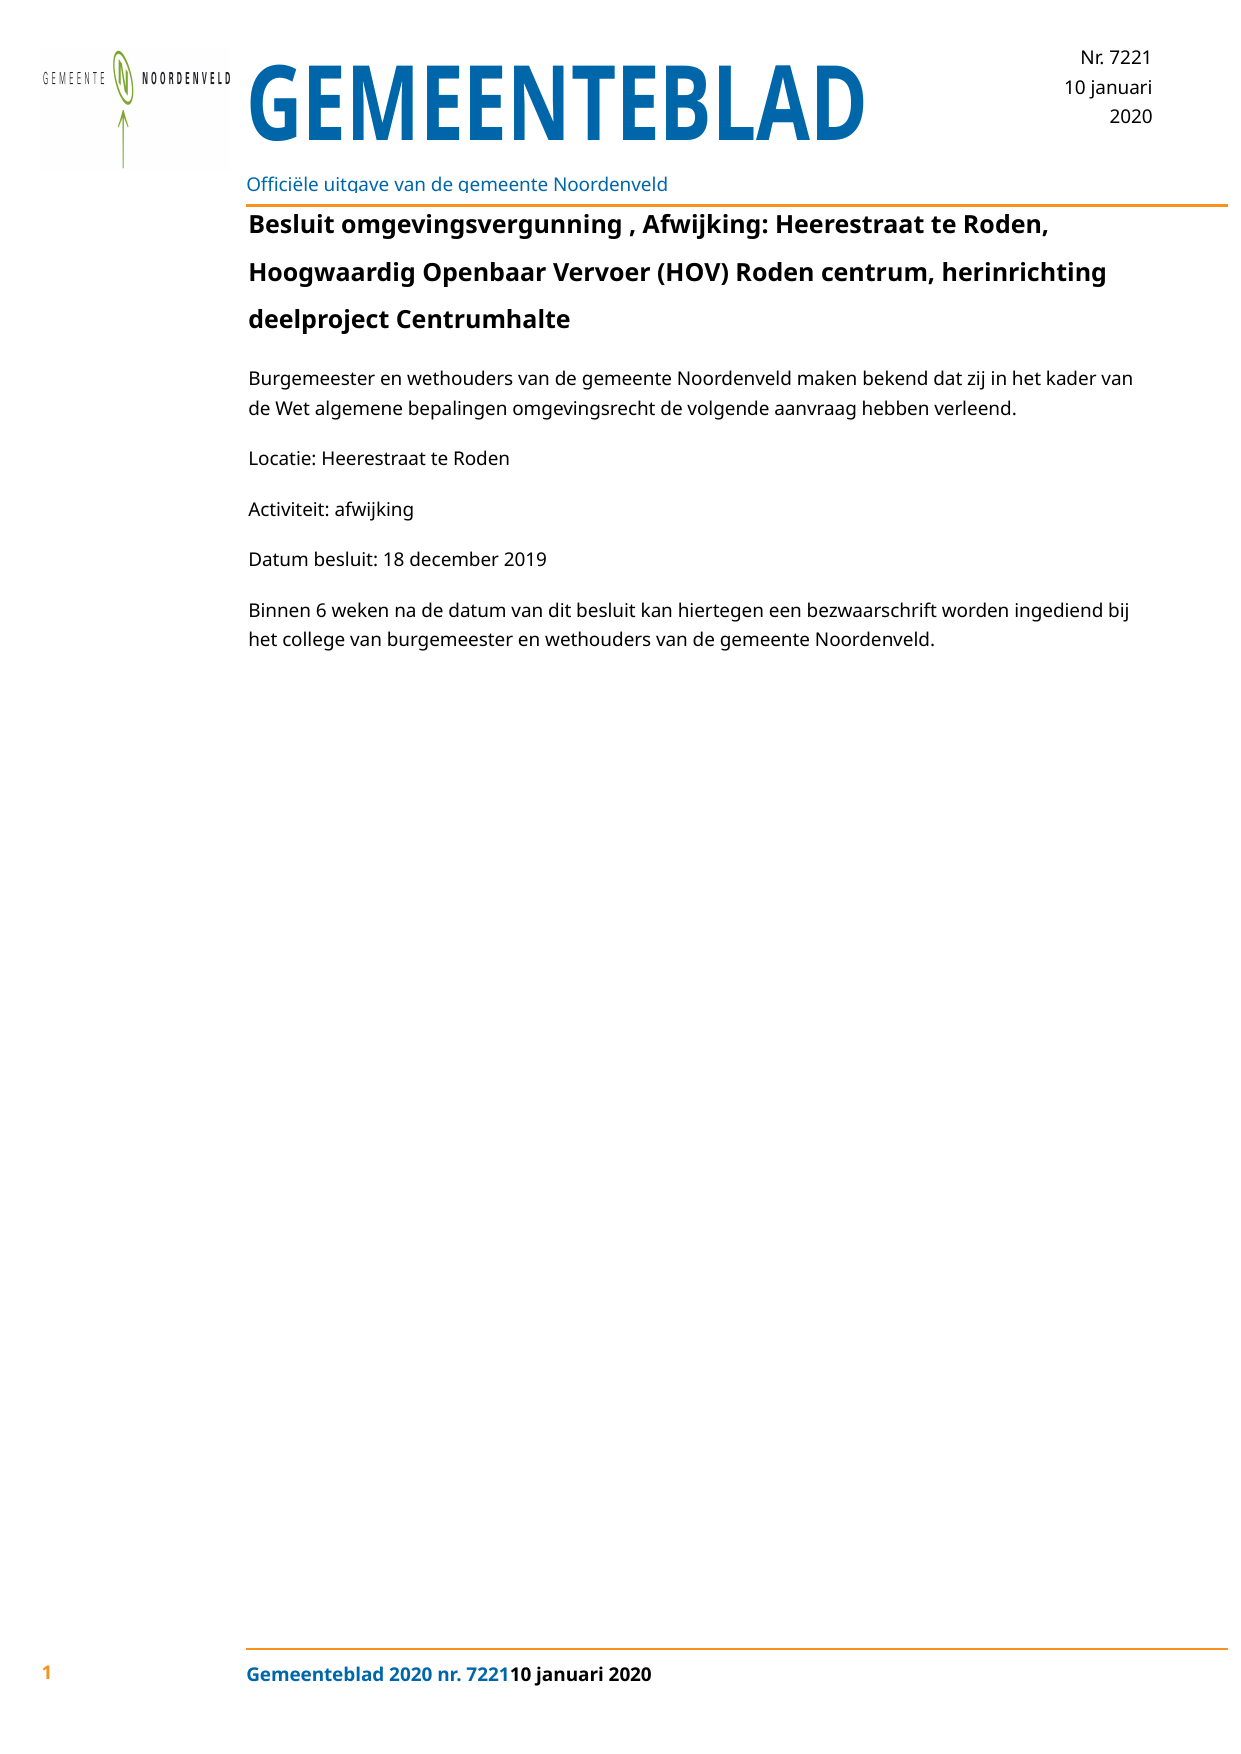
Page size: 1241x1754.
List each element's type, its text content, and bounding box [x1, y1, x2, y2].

text Binnen 6 weken na de datum van dit besluit kan hiertegen een bezwaarschrift worden ingediend bij het college van burgemeester en wethouders van de gemeente Noordenveld. [248, 597, 1152, 652]
text Activiteit: afwijking [248, 496, 1152, 522]
text Locatie: Heerestraat te Roden [248, 446, 1152, 471]
text Burgemeester en wethouders van de gemeente Noordenveld maken bekend dat zij in het kader van de Wet algemene bepalingen omgevingsrecht de volgende aanvraag hebben verleend. [248, 366, 1152, 421]
text Besluit omgevingsvergunning , Afwijking: Heerestraat te Roden, Hoogwaardig Openbaar Vervoer (HOV) Roden centrum, herinrichting deelproject Centrumhalte [248, 207, 1152, 336]
picture [41, 47, 231, 172]
text Datum besluit: 18 december 2019 [248, 546, 1152, 572]
